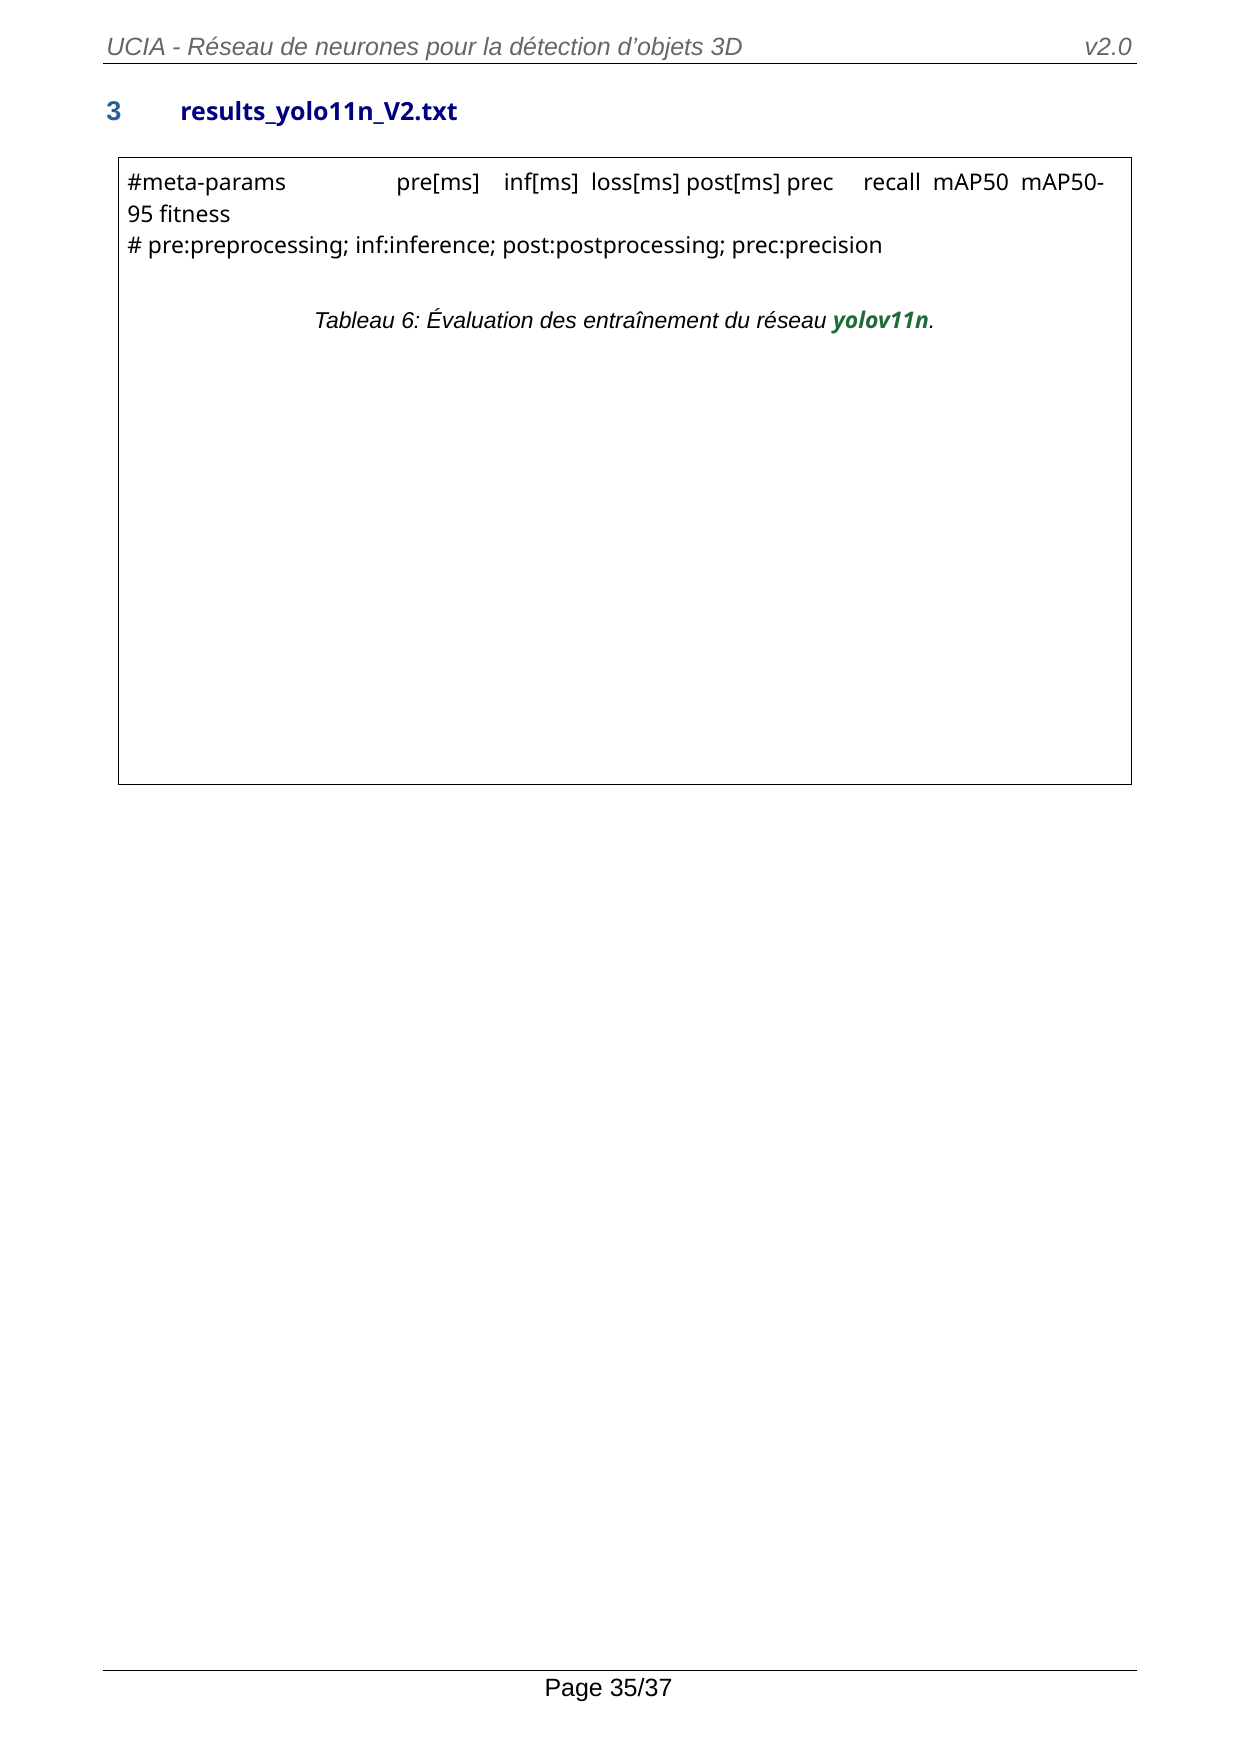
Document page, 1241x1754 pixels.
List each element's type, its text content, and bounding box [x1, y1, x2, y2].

text Tableau 6: Évaluation des entraînement du réseau yolov11n. [127, 304, 1122, 335]
subtitle results_yolo11n_V2.txt [106, 94, 1134, 128]
text # pre:preprocessing; inf:inference; post:postprocessing; prec:precision [127, 229, 1122, 260]
text #meta-params pre[ms] inf[ms] loss[ms] post[ms] prec recall mAP50 mAP50-95 fitness [127, 166, 1122, 229]
